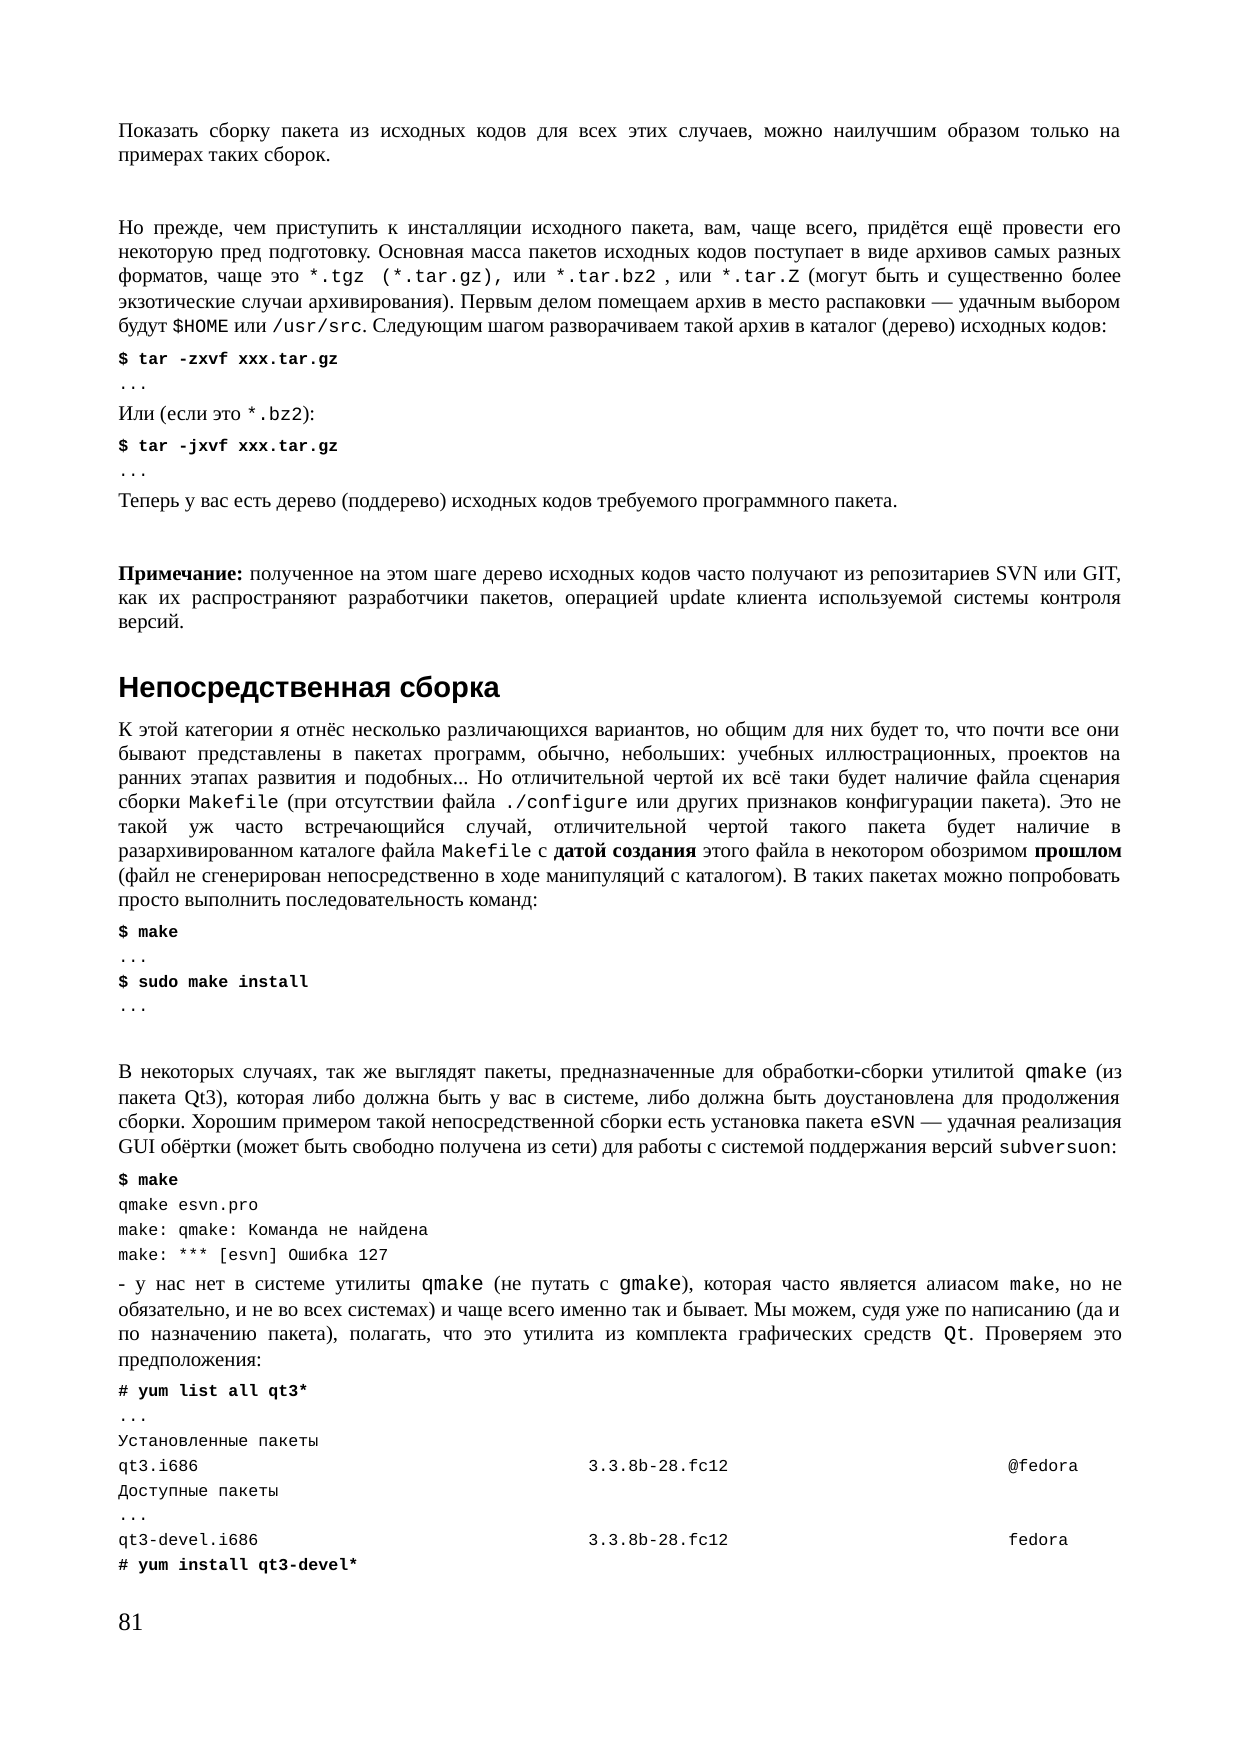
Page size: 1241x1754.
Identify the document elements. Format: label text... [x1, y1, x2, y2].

text Но прежде, чем приступить к инсталляции исходного пакета, вам, чаще всего, придётся ещё провести его некоторую пред подготовку. Основная масса пакетов исходных кодов поступает в виде архивов самых разных форматов, чаще это *.tgz (*.tar.gz), или *.tar.bz2 , или *.tar.Z (могут быть и существенно более экзотические случаи архивирования). Первым делом помещаем архив в место распаковки — удачным выбором будут $HOME или /usr/src. Следующим шагом разворачиваем такой архив в каталог (дерево) исходных кодов: [118, 215, 1122, 338]
text ... [118, 376, 1122, 394]
text Примечание: полученное на этом шаге дерево исходных кодов часто получают из репозитариев SVN или GIT, как их распространяют разработчики пакетов, операцией update клиента используемой системы контроля версий. [118, 561, 1122, 633]
text ... [118, 1408, 1122, 1427]
text $ sudo make install [118, 973, 1122, 992]
text $ tar -jxvf xxx.tar.gz [118, 438, 1122, 457]
text $ make [118, 923, 1122, 942]
text ... [118, 1507, 1122, 1526]
text Установленные пакеты [118, 1433, 1122, 1451]
subtitle Непосредственная сборка [118, 670, 1122, 704]
text Или (если это *.bz2): [118, 400, 1122, 426]
text # yum list all qt3* [118, 1383, 1122, 1402]
text $ make [118, 1172, 1122, 1191]
text К этой категории я отнёс несколько различающихся вариантов, но общим для них будет то, что почти все они бывают представлены в пакетах программ, обычно, небольших: учебных иллюстрационных, проектов на ранних этапах развития и подобных... Но отличительной чертой их всё таки будет наличие файла сценария сборки Makefile (при отсутствии файла ./configure или других признаков конфигурации пакета). Это не такой уж часто встречающийся случай, отличительной чертой такого пакета будет наличие в разархивированном каталоге файла Makefile с датой создания этого файла в некотором обозримом прошлом (файл не сгенерирован непосредственно в ходе манипуляций с каталогом). В таких пакетах можно попробовать просто выполнить последовательность команд: [118, 716, 1122, 911]
text $ tar -zxvf xxx.tar.gz [118, 351, 1122, 370]
text ... [118, 463, 1122, 482]
text qmake esvn.pro [118, 1197, 1122, 1215]
text Теперь у вас есть дерево (поддерево) исходных кодов требуемого программного пакета. [118, 488, 1122, 512]
text qt3.i686 3.3.8b-28.fc12 @fedora [118, 1457, 1122, 1476]
text make: *** [esvn] Ошибка 127 [118, 1246, 1122, 1265]
text qt3-devel.i686 3.3.8b-28.fc12 fedora [118, 1532, 1122, 1551]
text Показать сборку пакета из исходных кодов для всех этих случаев, можно наилучшим образом только на примерах таких сборок. [118, 118, 1122, 166]
text ... [118, 998, 1122, 1017]
text В некоторых случаях, так же выглядят пакеты, предназначенные для обработки-сборки утилитой qmake (из пакета Qt3), которая либо должна быть у вас в системе, либо должна быть доустановлена для продолжения сборки. Хорошим примером такой непосредственной сборки есть установка пакета eSVN — удачная реализация GUI обёртки (может быть свободно получена из сети) для работы с системой поддержания версий subversuon: [118, 1059, 1122, 1159]
text Доступные пакеты [118, 1482, 1122, 1501]
text make: qmake: Команда не найдена [118, 1221, 1122, 1240]
text # yum install qt3-devel* [118, 1557, 1122, 1575]
text ... [118, 948, 1122, 967]
text - у нас нет в системе утилиты qmake (не путать с gmake), которая часто является алиасом make, но не обязательно, и не во всех системах) и чаще всего именно так и бывает. Мы можем, судя уже по написанию (да и по назначению пакета), полагать, что это утилита из комплекта графических средств Qt. Проверяем это предположения: [118, 1271, 1122, 1371]
